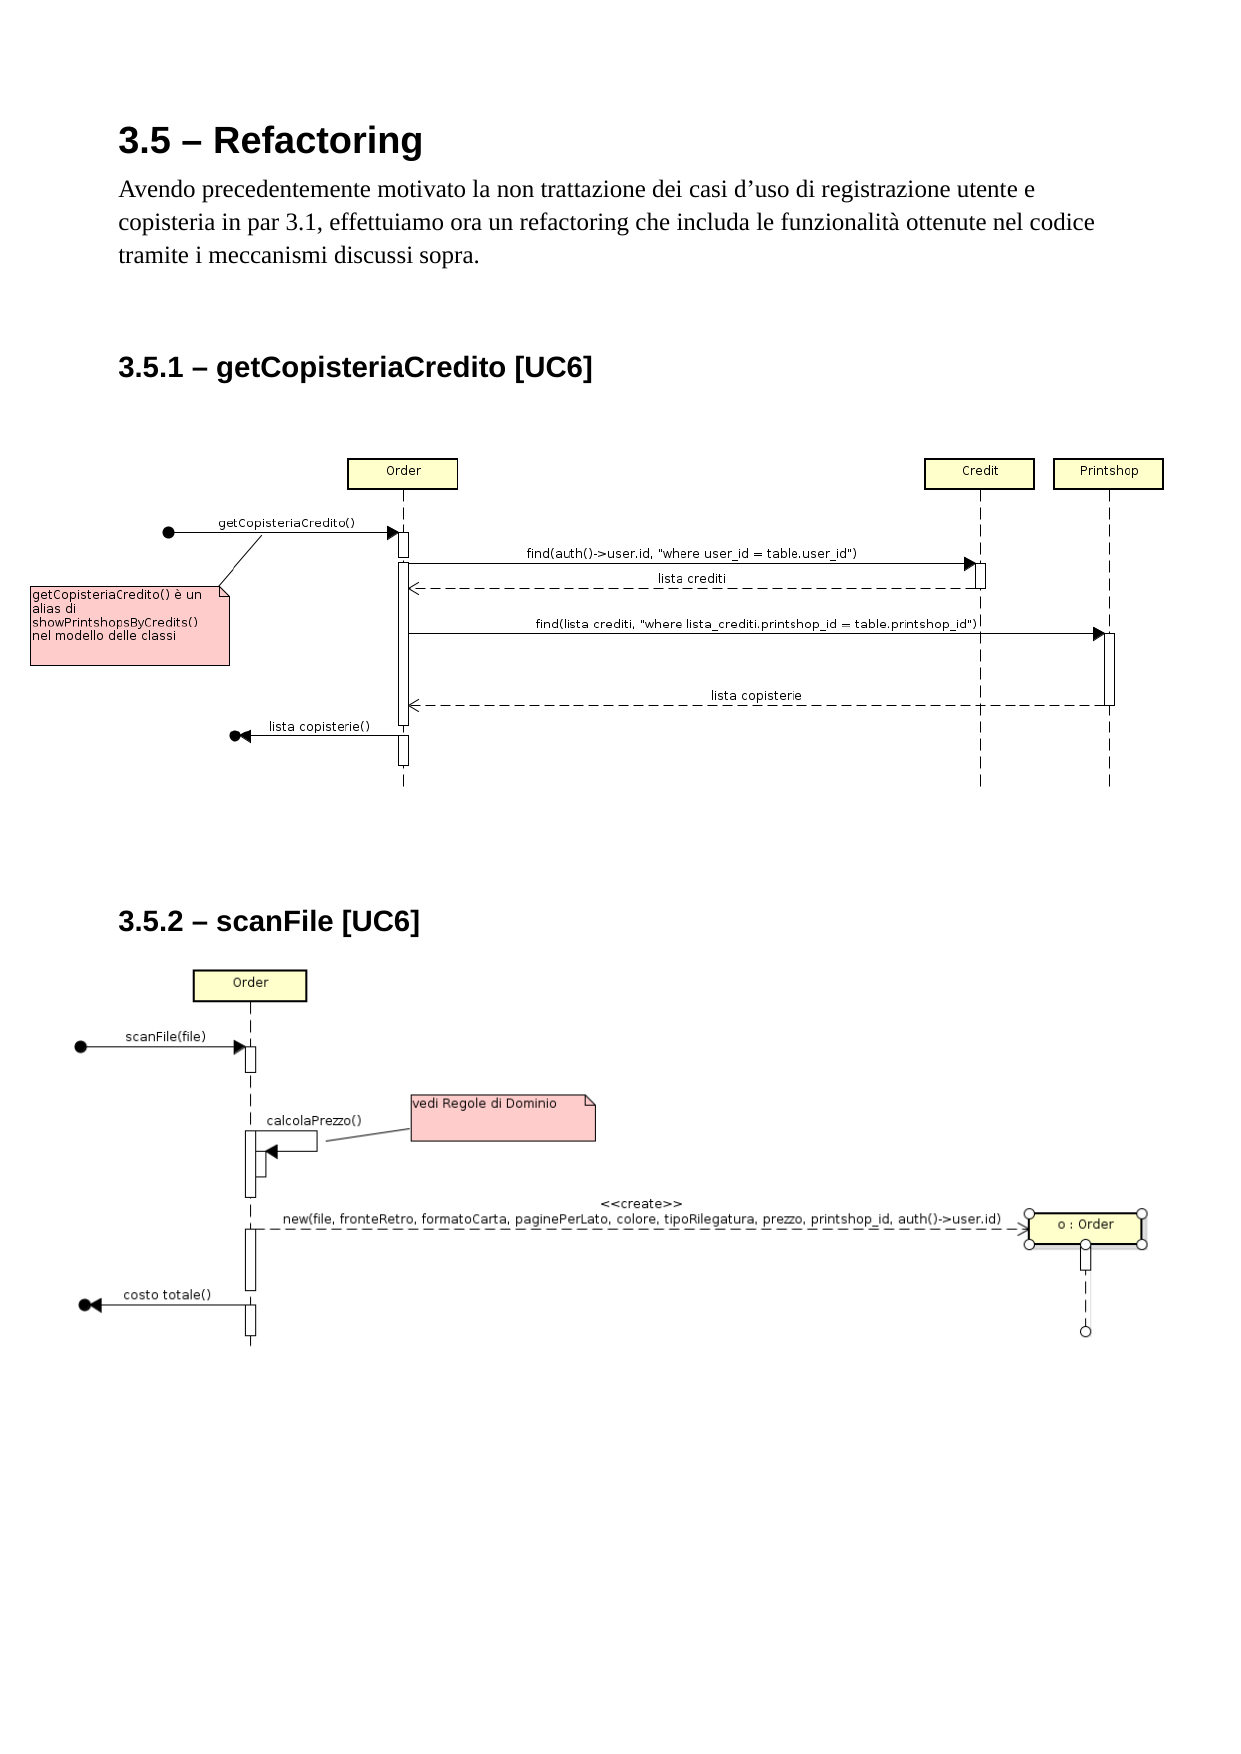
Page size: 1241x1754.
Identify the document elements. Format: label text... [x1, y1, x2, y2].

subtitle 3.5 – Refactoring [118, 118, 1122, 162]
subtitle 3.5.2 – scanFile [UC6] [118, 903, 1122, 937]
subtitle 3.5.1 – getCopisteriaCredito [UC6] [118, 350, 1122, 384]
text Avendo precedentemente motivato la non trattazione dei casi d’uso di registrazione utente e copisteria in par 3.1, effettuiamo ora un refactoring che includa le funzionalità ottenute nel codice tramite i meccanismi discussi sopra. [118, 174, 1122, 269]
picture [10, 416, 1241, 837]
picture [29, 949, 1211, 1410]
